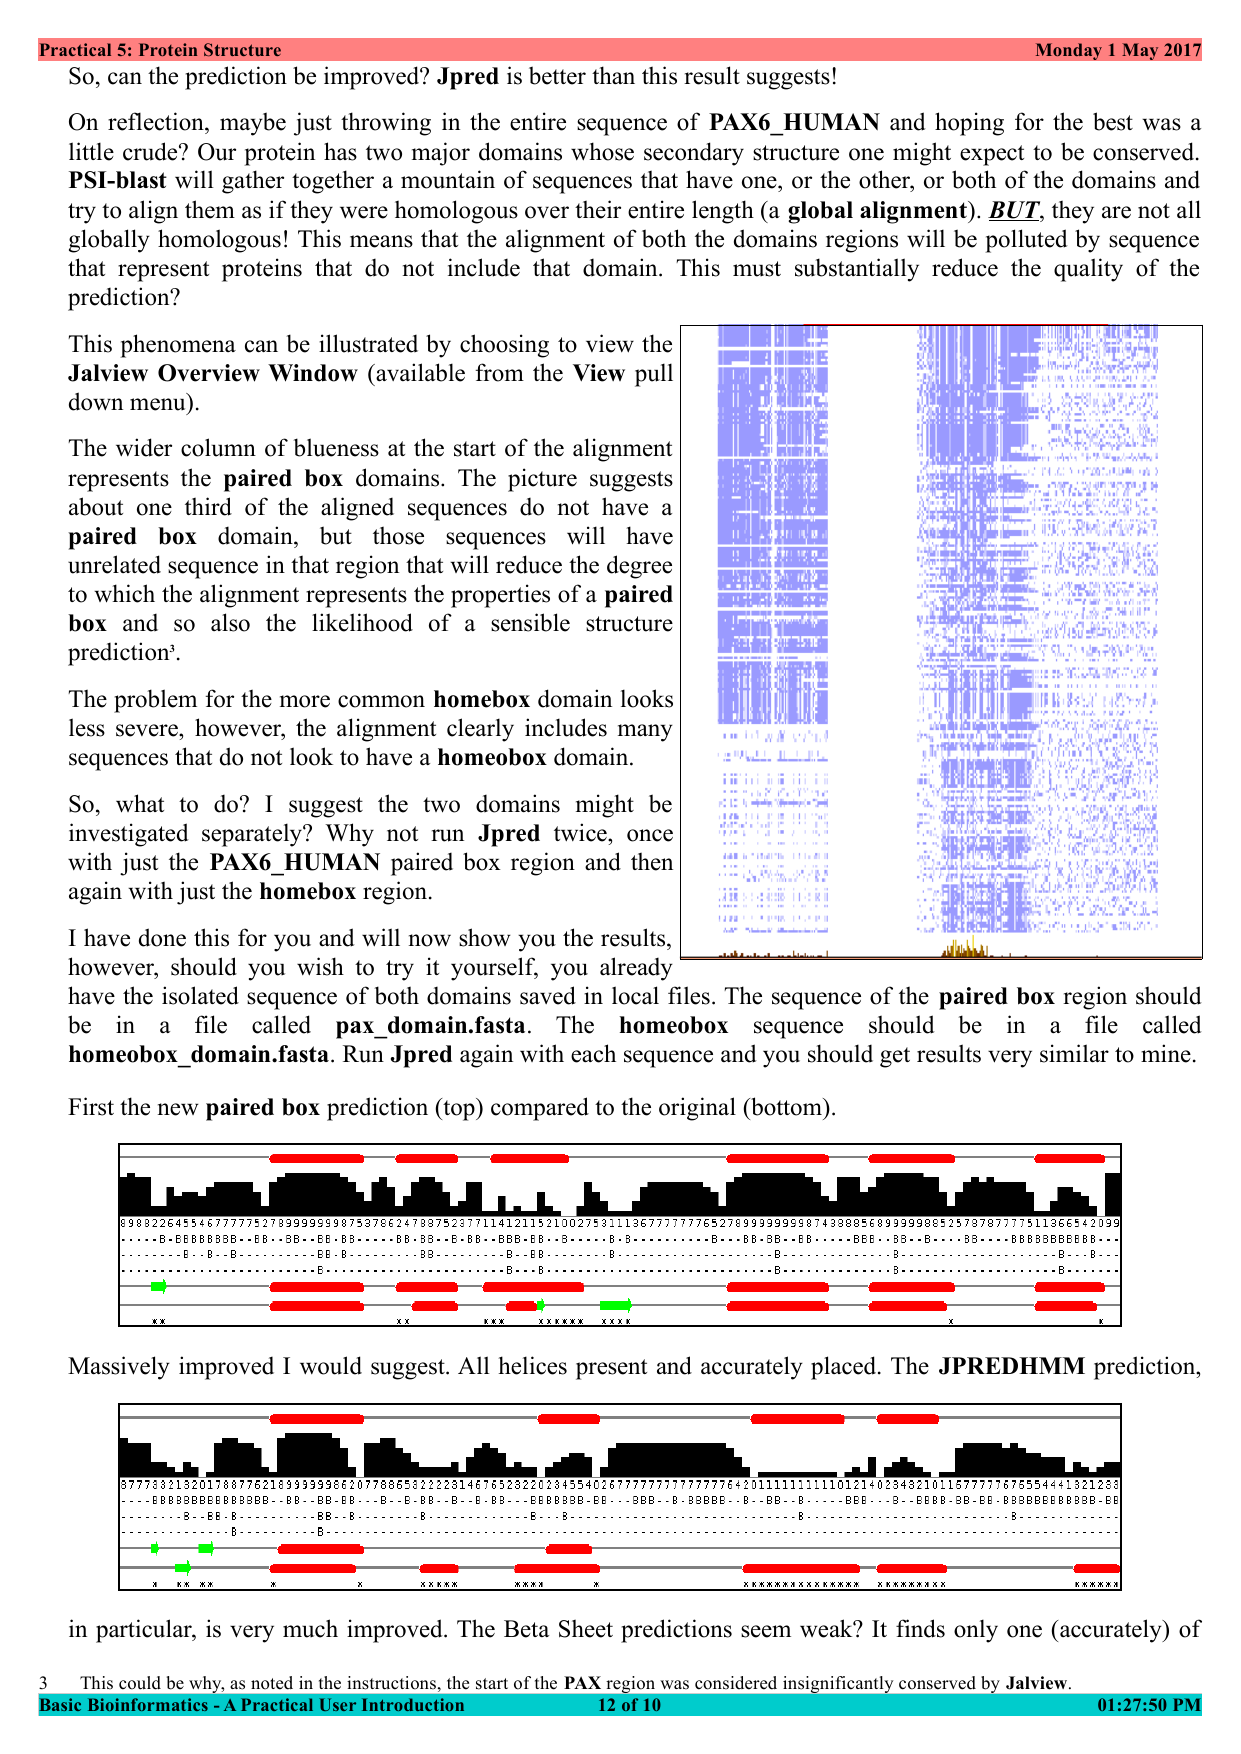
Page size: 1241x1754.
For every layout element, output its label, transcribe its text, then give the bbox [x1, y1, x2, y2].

picture [120, 1405, 1120, 1589]
text This phenomena can be illustrated by choosing to view the Jalview Overview Window (available from the View pull down menu). [68, 328, 679, 416]
text On reflection, maybe just throwing in the entire sequence of PAX6_HUMAN and hoping for the best was a little crude? Our protein has two major domains whose secondary structure one might expect to be conserved. PSI-blast will gather together a mountain of sequences that have one, or the other, or both of the domains and try to align them as if they were homologous over their entire length (a global alignment). BUT, they are not all globally homologous! This means that the alignment of both the domains regions will be polluted by sequence that represent proteins that do not include that domain. This must substantially reduce the quality of the prediction? [68, 107, 1202, 311]
text This could be why, as noted in the instructions, the start of the PAX region was considered insignificantly conserved by Jalview. [38, 1671, 1202, 1693]
text So, what to do? I suggest the two domains might be investigated separately? Why not run Jpred twice, once with just the PAX6_HUMAN paired box region and then again with just the homebox region. [68, 788, 679, 905]
picture [681, 326, 1202, 959]
text Massively improved I would suggest. All helices present and accurately placed. The JPREDHMM prediction, in particular, is very much improved. The Beta Sheet predictions seem weak? It finds only one (accurately) of [68, 1144, 1202, 1643]
text I have done this for you and will now show you the results, however, should you wish to try it yourself, you already have the isolated sequence of both domains saved in local files. The sequence of the paired box region should be in a file called pax_domain.fasta. The homeobox sequence should be in a file called homeobox_domain.fasta. Run Jpred again with each sequence and you should get results very similar to mine. [68, 922, 1202, 1068]
picture [120, 1145, 1120, 1325]
text The wider column of blueness at the start of the alignment represents the paired box domains. The picture suggests about one third of the aligned sequences do not have a paired box domain, but those sequences will have unrelated sequence in that region that will reduce the degree to which the alignment represents the properties of a paired box and so also the likelihood of a sensible structure prediction. [68, 433, 679, 666]
text First the new paired box prediction (top) compared to the original (bottom). [68, 1091, 1202, 1120]
text The problem for the more common homebox domain looks less severe, however, the alignment clearly includes many sequences that do not look to have a homeobox domain. [68, 683, 679, 771]
text So, can the prediction be improved? Jpred is better than this result suggests! [68, 61, 1202, 89]
